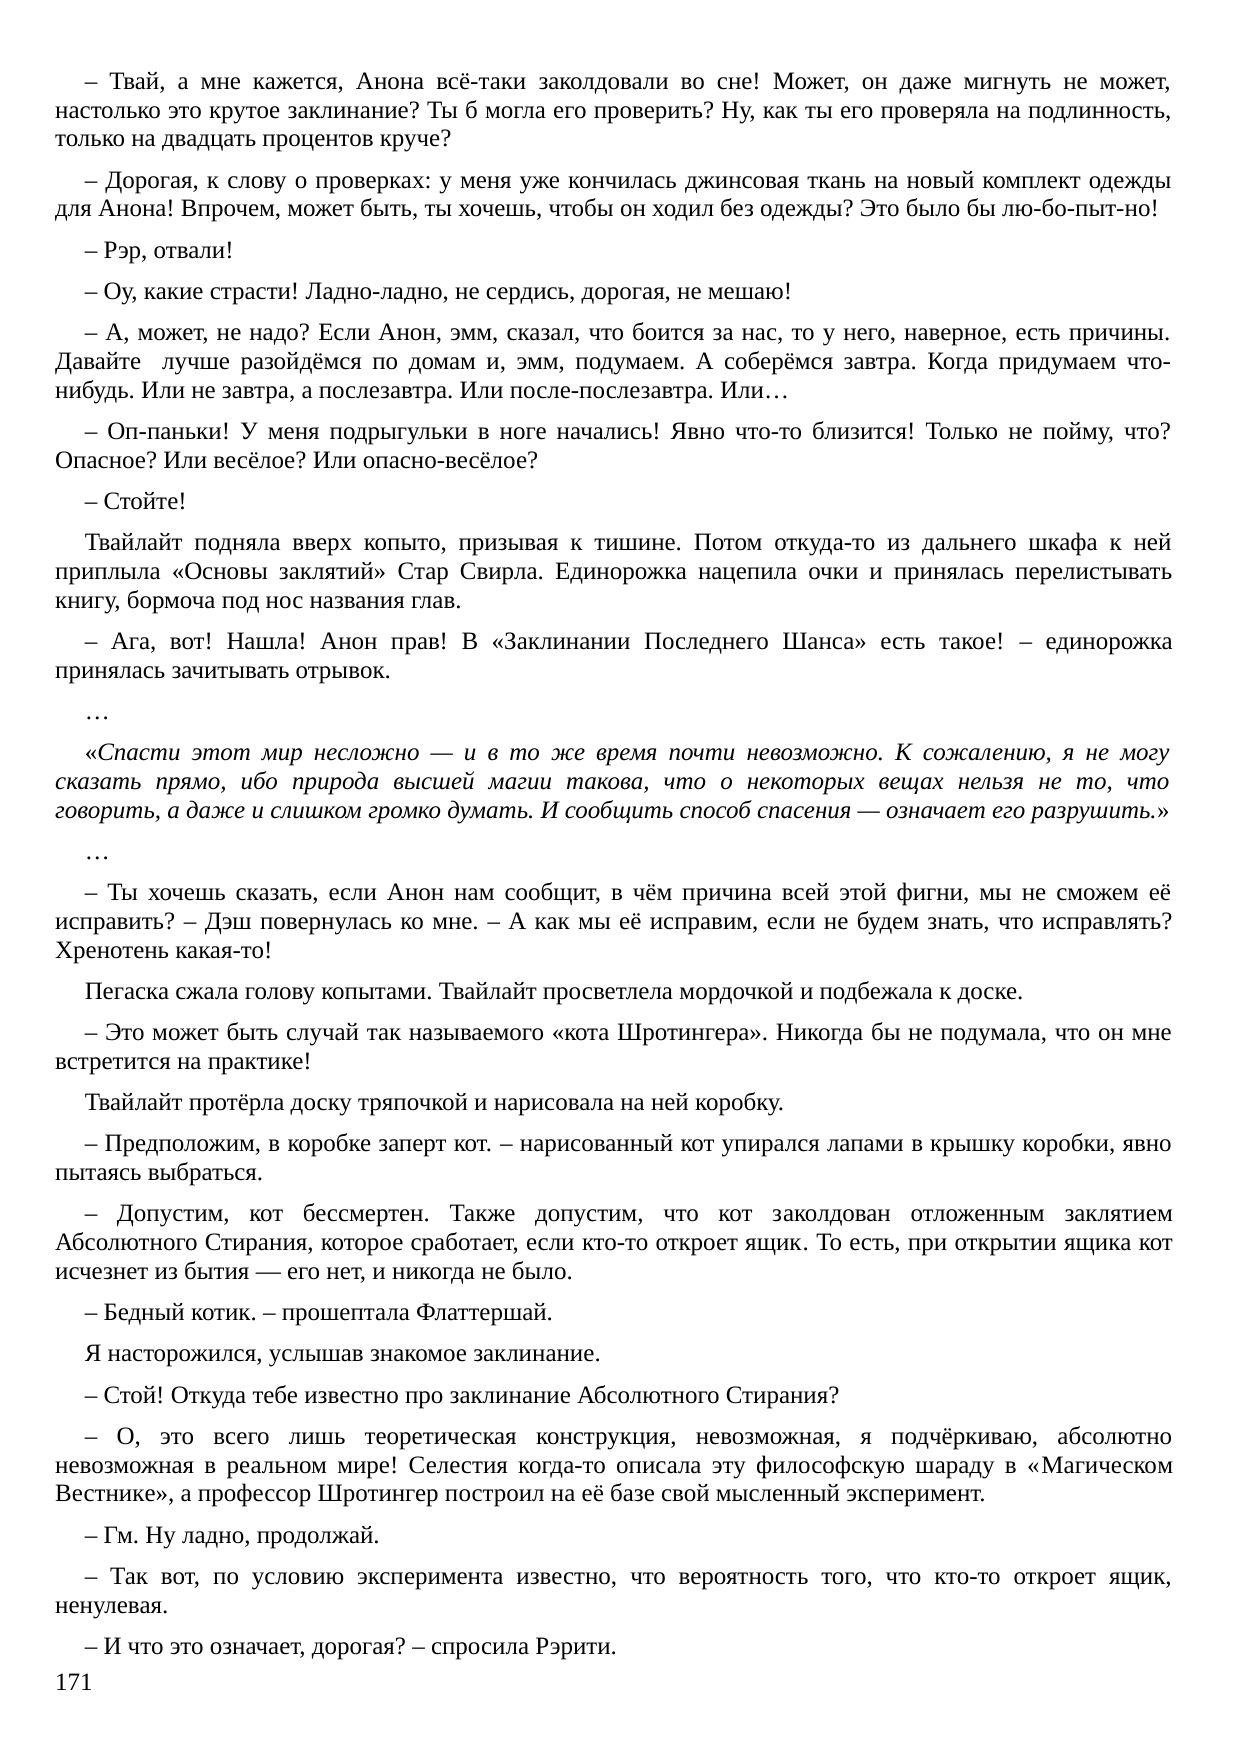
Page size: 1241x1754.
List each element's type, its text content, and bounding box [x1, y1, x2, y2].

text – Так вот, по условию эксперимента известно, что вероятность того, что кто-то откроет ящик, ненулевая. [55, 1561, 1173, 1618]
text – Стойте! [55, 486, 1173, 515]
text – О, это всего лишь теоретическая конструкция, невозможная, я подчёркиваю, абсолютно невозможная в реальном мире! Селестия когда-то описала эту философскую шараду в «Магическом Вестнике», а профессор Шротингер построил на её базе свой мысленный эксперимент. [55, 1421, 1173, 1507]
text – Ага, вот! Нашла! Анон прав! В «Заклинании Последнего Шанса» есть такое! – единорожка принялась зачитывать отрывок. [55, 626, 1173, 683]
text – Твай, а мне кажется, Анона всё-таки заколдовали во сне! Может, он даже мигнуть не может, настолько это крутое заклинание? Ты б могла его проверить? Ну, как ты его проверяла на подлинность, только на двадцать процентов круче? [55, 66, 1173, 152]
text – Дорогая, к слову о проверках: у меня уже кончилась джинсовая ткань на новый комплект одежды для Анона! Впрочем, может быть, ты хочешь, чтобы он ходил без одежды? Это было бы лю-бо-пыт-но! [55, 165, 1173, 222]
text – Допустим, кот бессмертен. Также допустим, что кот заколдован отложенным заклятием Абсолютного Стирания, которое сработает, если кто-то откроет ящик. То есть, при открытии ящика кот исчезнет из бытия — его нет, и никогда не было. [55, 1198, 1173, 1285]
text – Стой! Откуда тебе известно про заклинание Абсолютного Стирания? [55, 1380, 1173, 1408]
text – Это может быть случай так называемого «кота Шротингера». Никогда бы не подумала, что он мне встретится на практике! [55, 1017, 1173, 1075]
text Твайлайт подняла вверх копыто, призывая к тишине. Потом откуда-то из дальнего шкафа к ней приплыла «Основы заклятий» Стар Свирла. Единорожка нацепила очки и принялась перелистывать книгу, бормоча под нос названия глав. [55, 527, 1173, 613]
text – И что это означает, дорогая? – спросила Рэрити. [55, 1631, 1173, 1660]
text … [55, 696, 1173, 725]
text Пегаска сжала голову копытами. Твайлайт просветлела мордочкой и подбежала к доске. [55, 976, 1173, 1005]
text – Ты хочешь сказать, если Анон нам сообщит, в чём причина всей этой фигни, мы не сможем её исправить? – Дэш повернулась ко мне. – А как мы её исправим, если не будем знать, что исправлять? Хренотень какая-то! [55, 877, 1173, 963]
text … [55, 836, 1173, 865]
text – Предположим, в коробке заперт кот. – нарисованный кот упирался лапами в крышку коробки, явно пытаясь выбраться. [55, 1128, 1173, 1186]
text – Оп-паньки! У меня подрыгульки в ноге начались! Явно что-то близится! Только не пойму, что? Опасное? Или весёлое? Или опасно-весёлое? [55, 416, 1173, 473]
text «Спасти этот мир несложно — и в то же время почти невозможно. К сожалению, я не могу сказать прямо, ибо природа высшей магии такова, что о некоторых вещах нельзя не то, что говорить, а даже и слишком громко думать. И сообщить способ спасения — означает его разрушить.» [55, 737, 1173, 823]
text – Гм. Ну ладно, продолжай. [55, 1520, 1173, 1548]
text Я насторожился, услышав знакомое заклинание. [55, 1338, 1173, 1367]
text Твайлайт протёрла доску тряпочкой и нарисовала на ней коробку. [55, 1087, 1173, 1116]
text – Бедный котик. – прошептала Флаттершай. [55, 1297, 1173, 1326]
text – А, может, не надо? Если Анон, эмм, сказал, что боится за нас, то у него, наверное, есть причины. Давайте лучше разойдёмся по домам и, эмм, подумаем. А соберёмся завтра. Когда придумаем что-нибудь. Или не завтра, а послезавтра. Или после-послезавтра. Или… [55, 317, 1173, 403]
text – Оу, какие страсти! Ладно-ладно, не сердись, дорогая, не мешаю! [55, 276, 1173, 305]
text – Рэр, отвали! [55, 235, 1173, 263]
